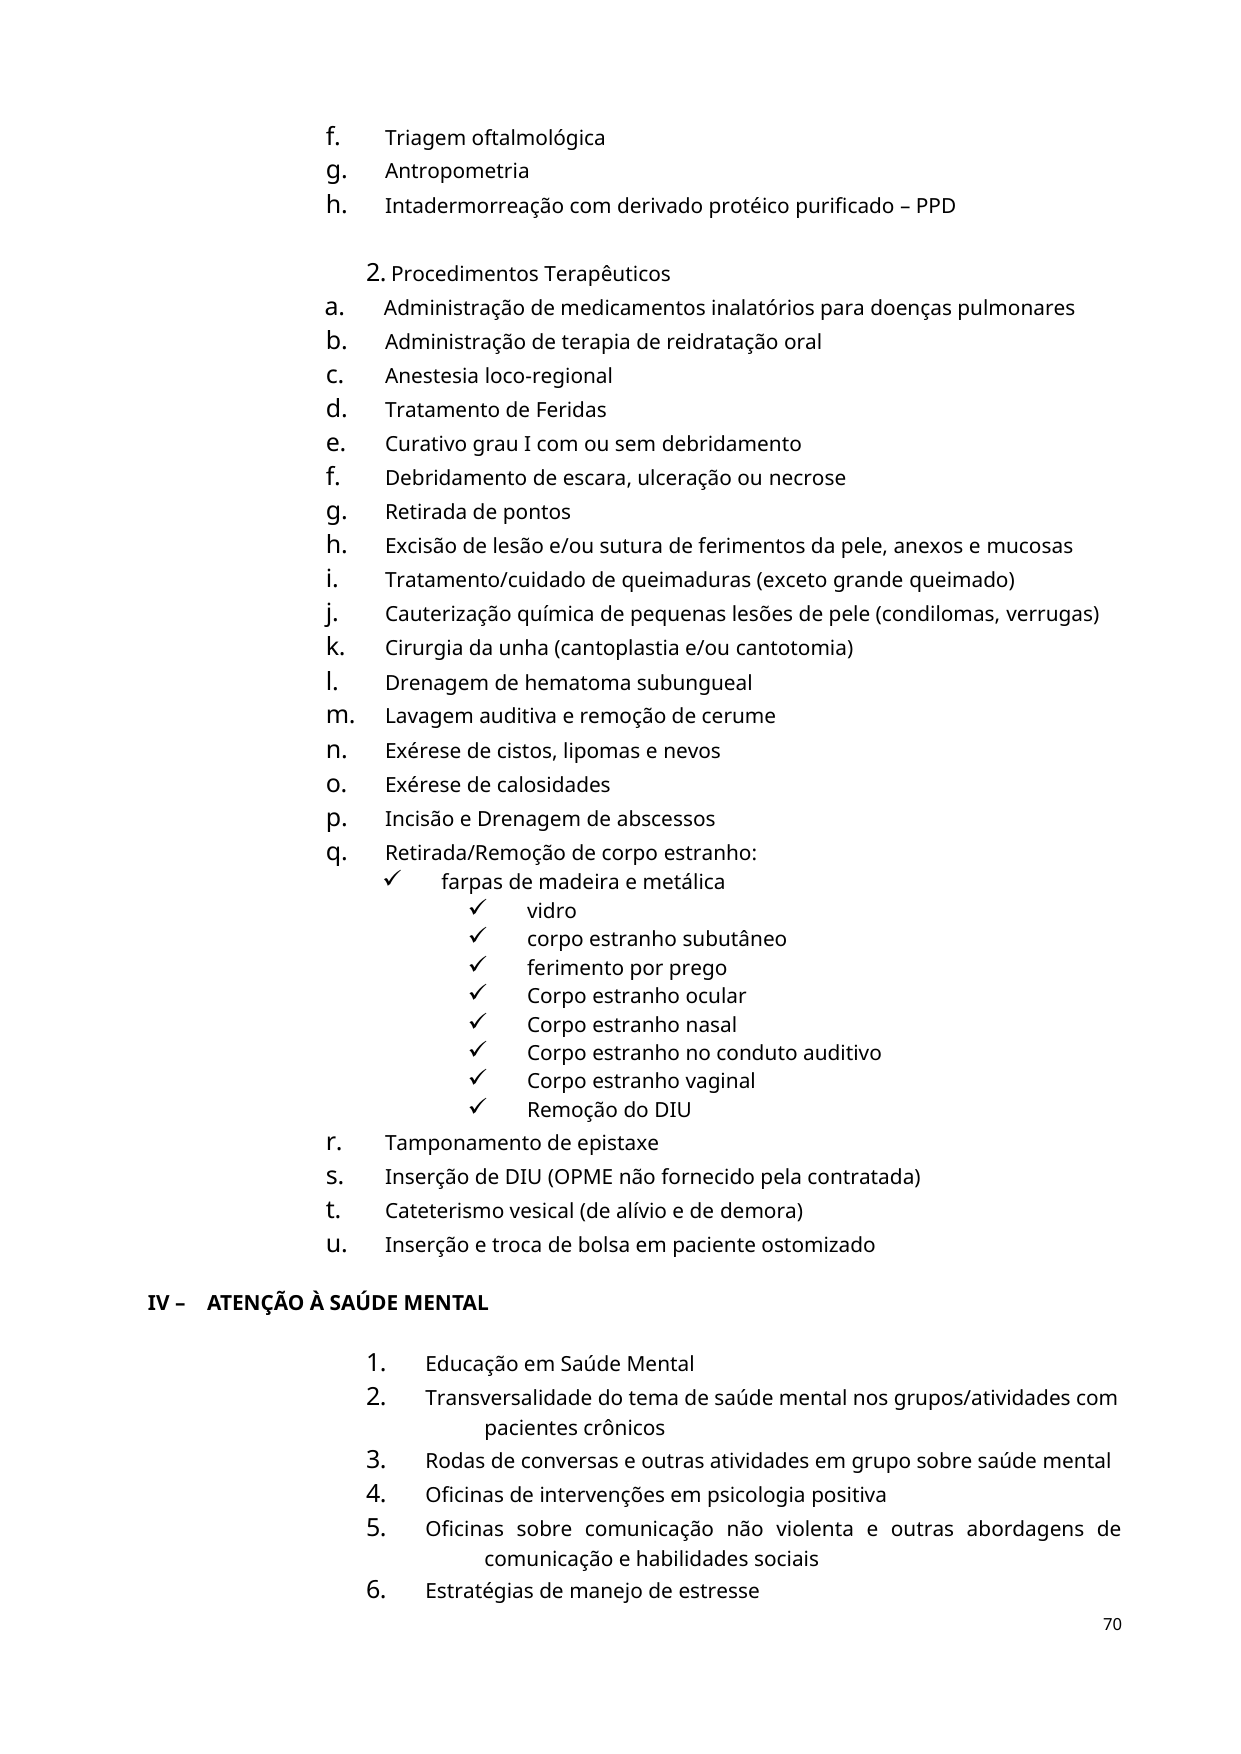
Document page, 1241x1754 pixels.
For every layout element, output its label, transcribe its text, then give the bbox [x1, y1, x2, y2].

list Anestesia loco-regional [326, 357, 1122, 391]
list Curativo grau I com ou sem debridamento [326, 425, 1122, 459]
list Retirada de pontos [326, 493, 1122, 527]
list Corpo estranho nasal [425, 1010, 1122, 1038]
list Oficinas de intervenções em psicologia positiva [366, 1476, 1122, 1510]
list Transversalidade do tema de saúde mental nos grupos/atividades com pacientes crônicos [366, 1379, 1122, 1442]
list Excisão de lesão e/ou sutura de ferimentos da pele, anexos e mucosas [326, 527, 1122, 561]
list Administração de medicamentos inalatórios para doenças pulmonares [324, 288, 1122, 322]
list Tratamento/cuidado de queimaduras (exceto grande queimado) [326, 561, 1122, 595]
list Inserção de DIU (OPME não fornecido pela contratada) [326, 1157, 1122, 1192]
list Corpo estranho no conduto auditivo [425, 1038, 1122, 1067]
list Cateterismo vesical (de alívio e de demora) [326, 1192, 1122, 1226]
list Exérese de calosidades [326, 765, 1122, 799]
list Educação em Saúde Mental [366, 1345, 1122, 1379]
text IV – ATENÇÃO À SAÚDE MENTAL [148, 1288, 1122, 1317]
list Exérese de cistos, lipomas e nevos [326, 731, 1122, 765]
list Lavagem auditiva e remoção de cerume [326, 697, 1122, 731]
list Corpo estranho vaginal [425, 1067, 1122, 1095]
list Incisão e Drenagem de abscessos [326, 799, 1122, 833]
list Triagem oftalmológica [326, 118, 1122, 152]
list Tamponamento de epistaxe [326, 1123, 1122, 1157]
list corpo estranho subutâneo [425, 924, 1122, 953]
list Inserção e troca de bolsa em paciente ostomizado [326, 1226, 1122, 1260]
list farpas de madeira e metálica [339, 867, 1122, 896]
list Tratamento de Feridas [326, 391, 1122, 425]
list Corpo estranho ocular [425, 981, 1122, 1010]
list Administração de terapia de reidratação oral [326, 322, 1122, 357]
list Retirada/Remoção de corpo estranho: [326, 833, 1122, 867]
list Estratégias de manejo de estresse [366, 1572, 1122, 1606]
list Debridamento de escara, ulceração ou necrose [326, 459, 1122, 493]
list Cirurgia da unha (cantoplastia e/ou cantotomia) [326, 629, 1122, 663]
list Cauterização química de pequenas lesões de pele (condilomas, verrugas) [326, 595, 1122, 629]
list Antropometria [326, 152, 1122, 186]
list Procedimentos Terapêuticos [366, 254, 1122, 288]
list Drenagem de hematoma subungueal [326, 663, 1122, 697]
list vidro [425, 896, 1122, 924]
list ferimento por prego [425, 953, 1122, 981]
list Remoção do DIU [425, 1095, 1122, 1123]
list Intadermorreação com derivado protéico purificado – PPD [326, 186, 1122, 254]
list Oficinas sobre comunicação não violenta e outras abordagens de comunicação e habilidades sociais [366, 1510, 1122, 1572]
list Rodas de conversas e outras atividades em grupo sobre saúde mental [366, 1442, 1122, 1476]
